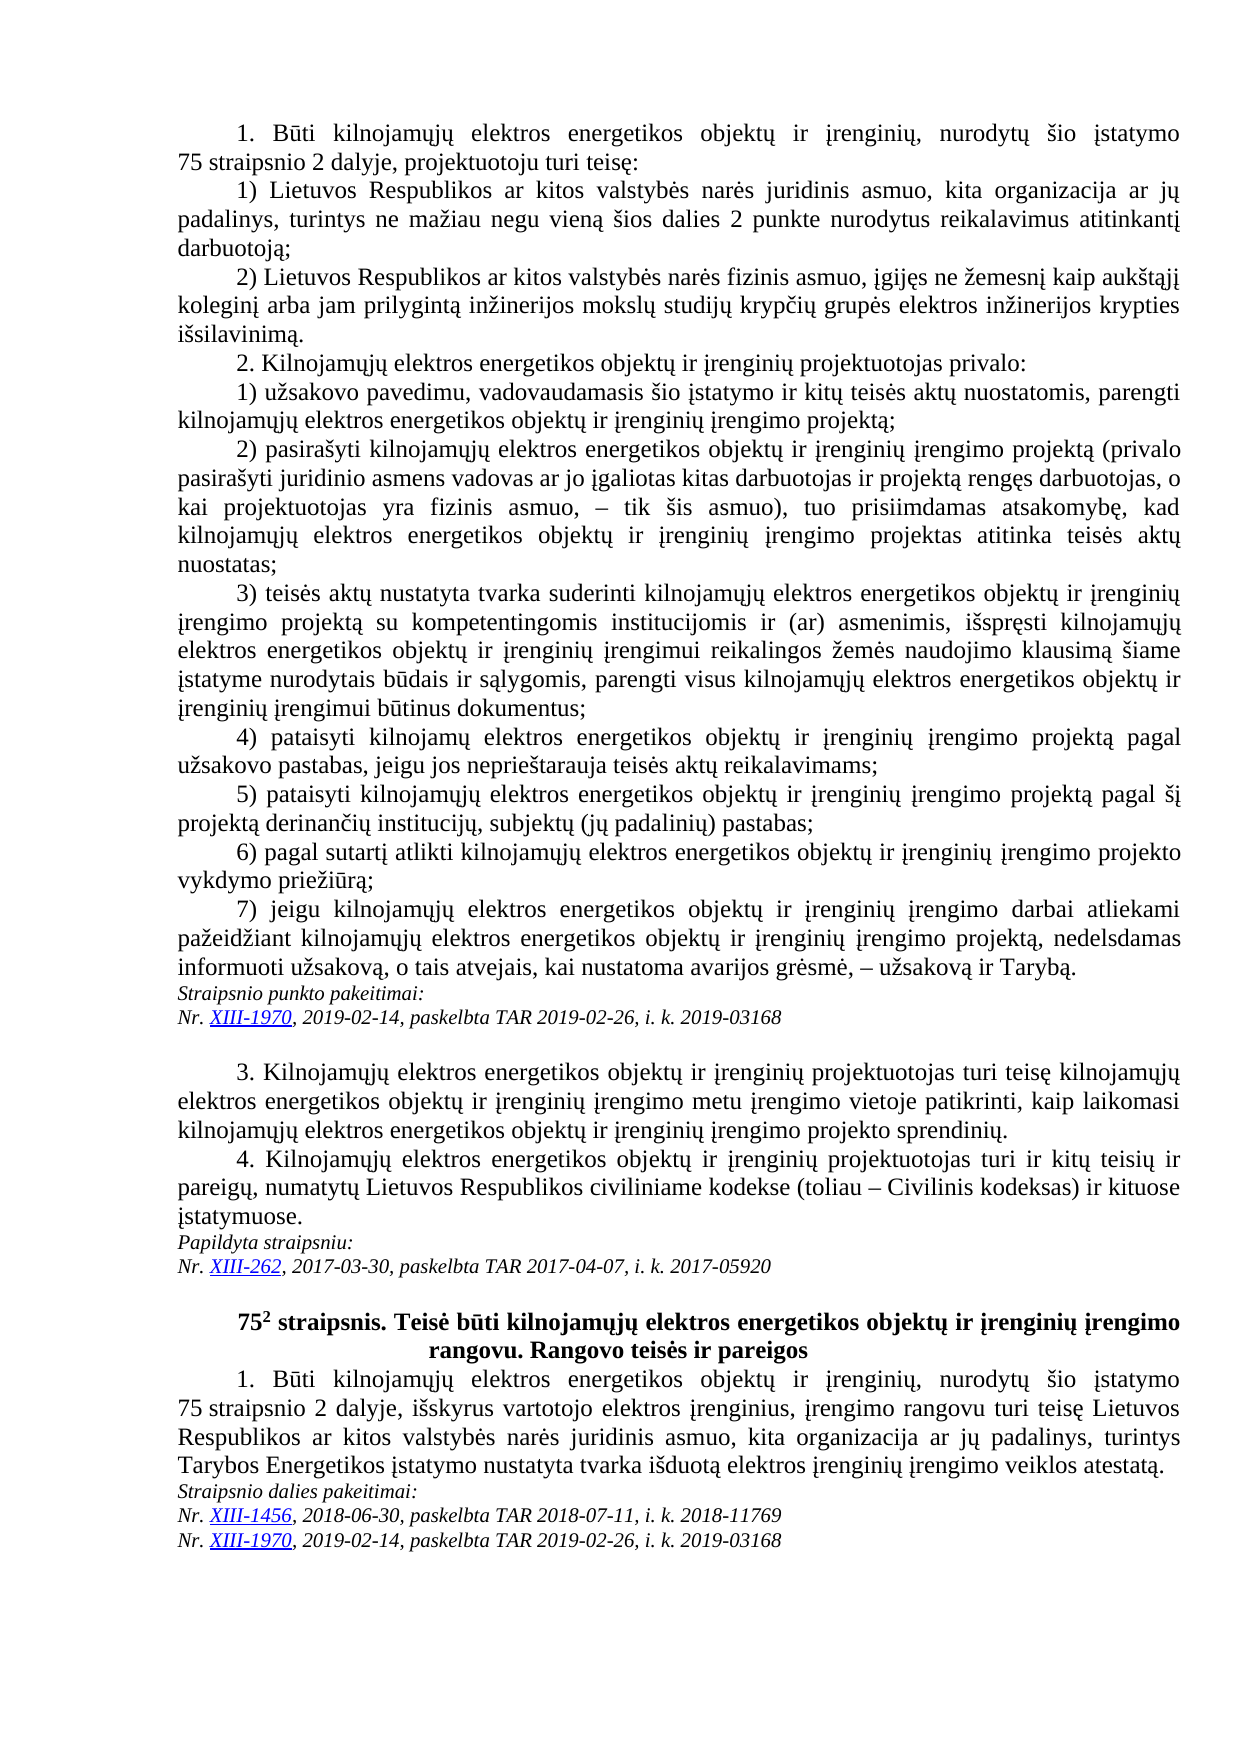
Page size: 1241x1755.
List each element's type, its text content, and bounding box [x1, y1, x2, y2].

text 752 straipsnis. Teisė būti kilnojamųjų elektros energetikos objektų ir įrenginių įrengimo rangovu. Rangovo teisės ir pareigos [237, 1307, 1181, 1364]
text Straipsnio dalies pakeitimai: [177, 1479, 1181, 1503]
text Nr. XIII-1970, 2019-02-14, paskelbta TAR 2019-02-26, i. k. 2019-03168 [177, 1005, 1181, 1029]
text 1. Būti kilnojamųjų elektros energetikos objektų ir įrenginių, nurodytų šio įstatymo 75 straipsnio 2 dalyje, išskyrus vartotojo elektros įrenginius, įrengimo rangovu turi teisę Lietuvos Respublikos ar kitos valstybės narės juridinis asmuo, kita organizacija ar jų padalinys, turintys Tarybos Energetikos įstatymo nustatyta tvarka išduotą elektros įrenginių įrengimo veiklos atestatą. [177, 1364, 1181, 1479]
text Nr. XIII-262, 2017-03-30, paskelbta TAR 2017-04-07, i. k. 2017-05920 [177, 1254, 1181, 1278]
text 6) pagal sutartį atlikti kilnojamųjų elektros energetikos objektų ir įrenginių įrengimo projekto vykdymo priežiūrą; [177, 837, 1181, 894]
text Papildyta straipsniu: [177, 1230, 1181, 1254]
text 3) teisės aktų nustatyta tvarka suderinti kilnojamųjų elektros energetikos objektų ir įrenginių įrengimo projektą su kompetentingomis institucijomis ir (ar) asmenimis, išspręsti kilnojamųjų elektros energetikos objektų ir įrenginių įrengimui reikalingos žemės naudojimo klausimą šiame įstatyme nurodytais būdais ir sąlygomis, parengti visus kilnojamųjų elektros energetikos objektų ir įrenginių įrengimui būtinus dokumentus; [177, 578, 1181, 722]
text 4) pataisyti kilnojamų elektros energetikos objektų ir įrenginių įrengimo projektą pagal užsakovo pastabas, jeigu jos neprieštarauja teisės aktų reikalavimams; [177, 722, 1181, 779]
text 2) Lietuvos Respublikos ar kitos valstybės narės fizinis asmuo, įgijęs ne žemesnį kaip aukštąjį koleginį arba jam prilygintą inžinerijos mokslų studijų krypčių grupės elektros inžinerijos krypties išsilavinimą. [177, 262, 1181, 348]
text 7) jeigu kilnojamųjų elektros energetikos objektų ir įrenginių įrengimo darbai atliekami pažeidžiant kilnojamųjų elektros energetikos objektų ir įrenginių įrengimo projektą, nedelsdamas informuoti užsakovą, o tais atvejais, kai nustatoma avarijos grėsmė, – užsakovą ir Tarybą. [177, 894, 1181, 981]
text 2) pasirašyti kilnojamųjų elektros energetikos objektų ir įrenginių įrengimo projektą (privalo pasirašyti juridinio asmens vadovas ar jo įgaliotas kitas darbuotojas ir projektą rengęs darbuotojas, o kai projektuotojas yra fizinis asmuo, – tik šis asmuo), tuo prisiimdamas atsakomybę, kad kilnojamųjų elektros energetikos objektų ir įrenginių įrengimo projektas atitinka teisės aktų nuostatas; [177, 434, 1181, 578]
text Nr. XIII-1970, 2019-02-14, paskelbta TAR 2019-02-26, i. k. 2019-03168 [177, 1527, 1181, 1552]
text Nr. XIII-1456, 2018-06-30, paskelbta TAR 2018-07-11, i. k. 2018-11769 [177, 1503, 1181, 1527]
text 3. Kilnojamųjų elektros energetikos objektų ir įrenginių projektuotojas turi teisę kilnojamųjų elektros energetikos objektų ir įrenginių įrengimo metu įrengimo vietoje patikrinti, kaip laikomasi kilnojamųjų elektros energetikos objektų ir įrenginių įrengimo projekto sprendinių. [177, 1057, 1181, 1144]
text 1) Lietuvos Respublikos ar kitos valstybės narės juridinis asmuo, kita organizacija ar jų padalinys, turintys ne mažiau negu vieną šios dalies 2 punkte nurodytus reikalavimus atitinkantį darbuotoją; [177, 176, 1181, 262]
text 1. Būti kilnojamųjų elektros energetikos objektų ir įrenginių, nurodytų šio įstatymo 75 straipsnio 2 dalyje, projektuotoju turi teisę: [177, 118, 1181, 176]
text 1) užsakovo pavedimu, vadovaudamasis šio įstatymo ir kitų teisės aktų nuostatomis, parengti kilnojamųjų elektros energetikos objektų ir įrenginių įrengimo projektą; [177, 377, 1181, 434]
text Straipsnio punkto pakeitimai: [177, 981, 1181, 1005]
text 2. Kilnojamųjų elektros energetikos objektų ir įrenginių projektuotojas privalo: [177, 348, 1181, 377]
text 4. Kilnojamųjų elektros energetikos objektų ir įrenginių projektuotojas turi ir kitų teisių ir pareigų, numatytų Lietuvos Respublikos civiliniame kodekse (toliau – Civilinis kodeksas) ir kituose įstatymuose. [177, 1144, 1181, 1230]
text 5) pataisyti kilnojamųjų elektros energetikos objektų ir įrenginių įrengimo projektą pagal šį projektą derinančių institucijų, subjektų (jų padalinių) pastabas; [177, 779, 1181, 837]
